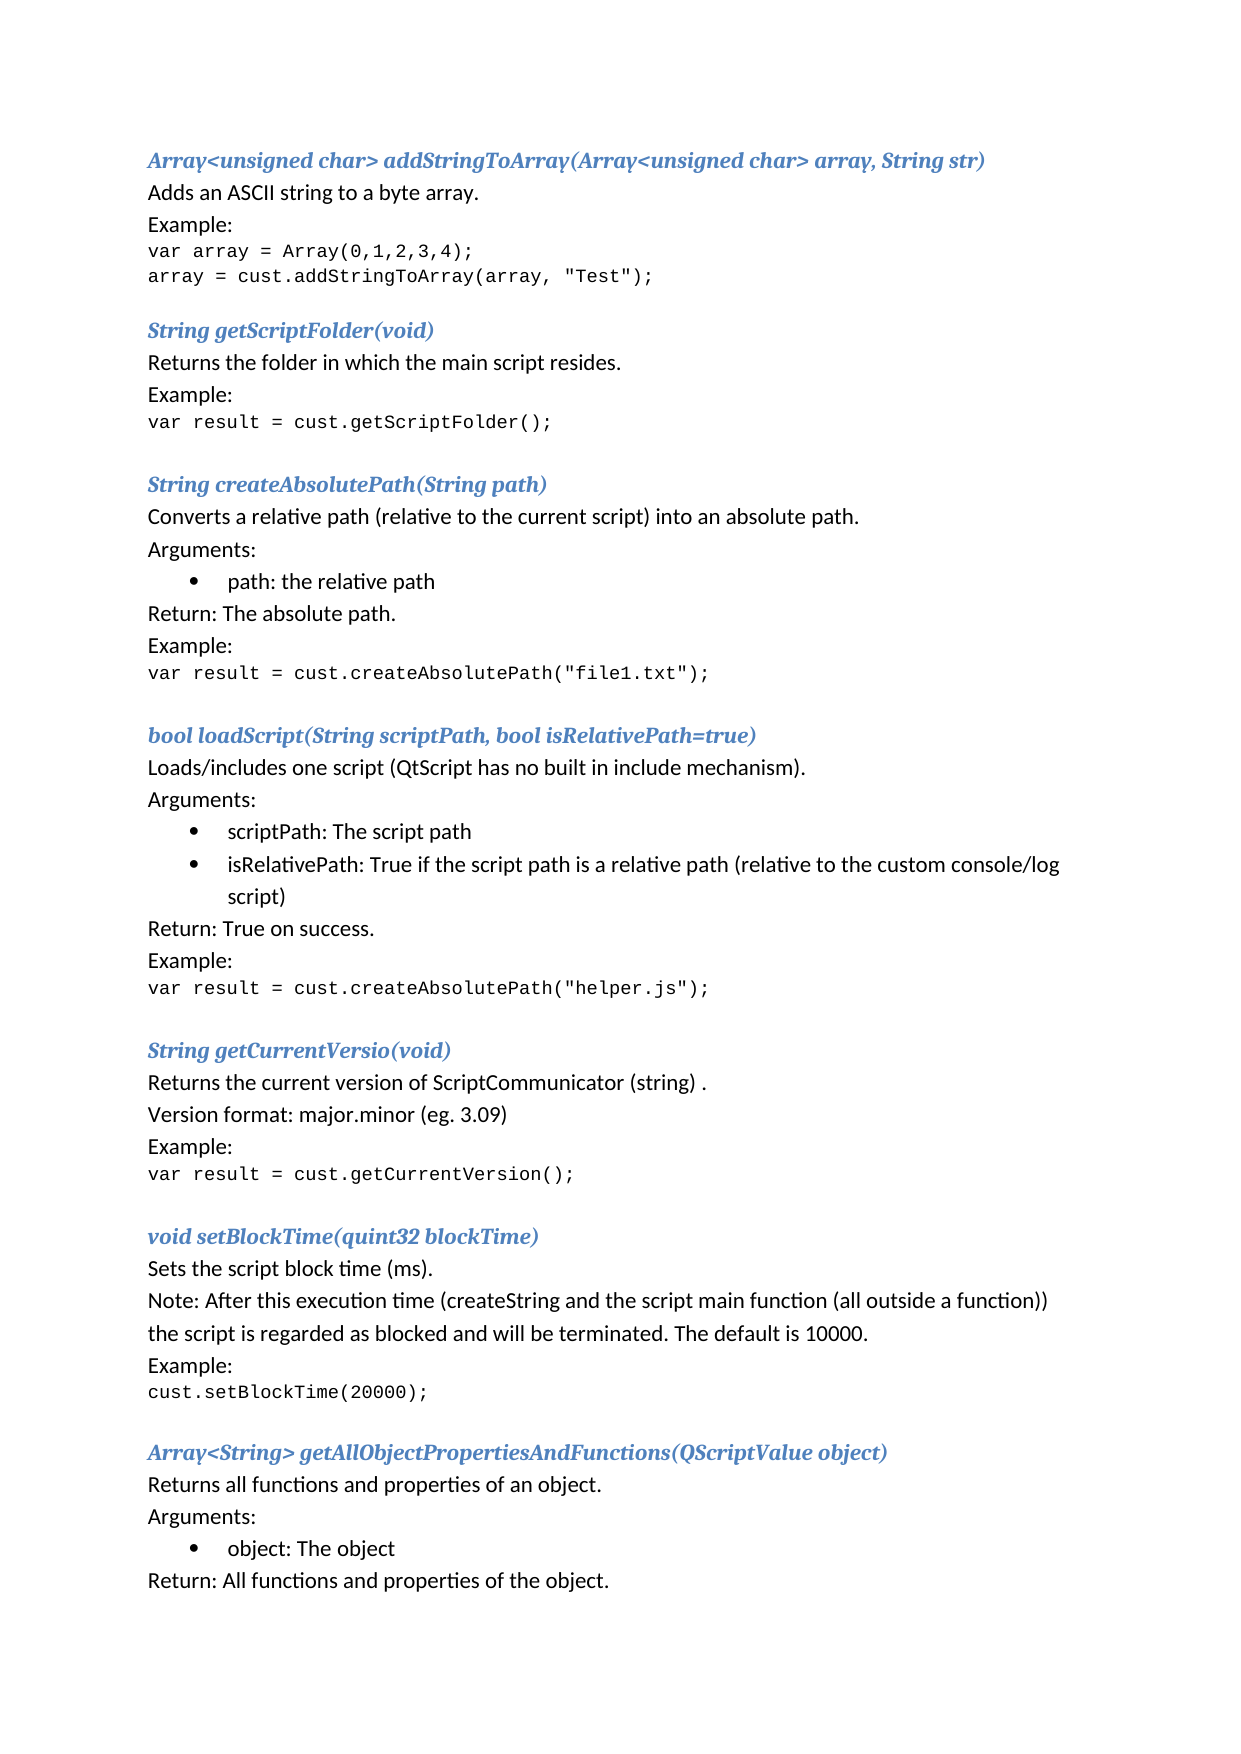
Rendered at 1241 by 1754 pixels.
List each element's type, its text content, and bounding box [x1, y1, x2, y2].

list path: the relative path [190, 567, 1093, 595]
text Example: [148, 1132, 1093, 1161]
text array = cust.addStringToArray(array, "Test"); [148, 267, 1093, 288]
text var result = cust.getScriptFolder(); [148, 413, 1093, 434]
text Returns the folder in which the main script resides. [148, 348, 1093, 376]
text Version format: major.minor (eg. 3.09) [148, 1100, 1093, 1128]
text Loads/includes one script (QtScript has no built in include mechanism). [148, 753, 1093, 781]
text Sets the script block time (ms). [148, 1254, 1093, 1282]
text Converts a relative path (relative to the current script) into an absolute path. [148, 502, 1093, 531]
text var array = Array(0,1,2,3,4); [148, 242, 1093, 263]
text Arguments: [148, 535, 1093, 563]
list object: The object [190, 1534, 1093, 1562]
subtitle bool loadScript(String scriptPath, bool isRelativePath=true) [148, 723, 1093, 749]
subtitle Array<unsigned char> addStringToArray(Array<unsigned char> array, String str) [148, 148, 1093, 174]
text var result = cust.createAbsolutePath("helper.js"); [148, 978, 1093, 1000]
subtitle String getScriptFolder(void) [148, 318, 1093, 344]
text Returns the current version of ScriptCommunicator (string) . [148, 1068, 1093, 1096]
text cust.setBlockTime(20000); [148, 1383, 1093, 1404]
text var result = cust.createAbsolutePath("file1.txt"); [148, 663, 1093, 685]
subtitle Array<String> getAllObjectPropertiesAndFunctions(QScriptValue object) [148, 1440, 1093, 1466]
text Example: [148, 1351, 1093, 1379]
text Returns all functions and properties of an object. [148, 1470, 1093, 1498]
text Example: [148, 381, 1093, 409]
text Return: The absolute path. [148, 599, 1093, 627]
text Adds an ASCII string to a byte array. [148, 178, 1093, 206]
text Arguments: [148, 1502, 1093, 1530]
text Arguments: [148, 785, 1093, 813]
text Note: After this execution time (createString and the script main function (all outside a function)) [148, 1287, 1093, 1314]
text the script is regarded as blocked and will be terminated. The default is 10000. [148, 1319, 1093, 1347]
subtitle String createAbsolutePath(String path) [148, 472, 1093, 499]
text Example: [148, 946, 1093, 974]
text Return: All functions and properties of the object. [148, 1566, 1093, 1594]
list scriptPath: The script path [190, 817, 1093, 846]
text Return: True on success. [148, 914, 1093, 942]
text var result = cust.getCurrentVersion(); [148, 1165, 1093, 1186]
text Example: [148, 631, 1093, 659]
subtitle String getCurrentVersio(void) [148, 1038, 1093, 1064]
list isRelativePath: True if the script path is a relative path (relative to the custom console/log script) [190, 850, 1093, 910]
text Example: [148, 210, 1093, 238]
subtitle void setBlockTime(quint32 blockTime) [148, 1224, 1093, 1251]
